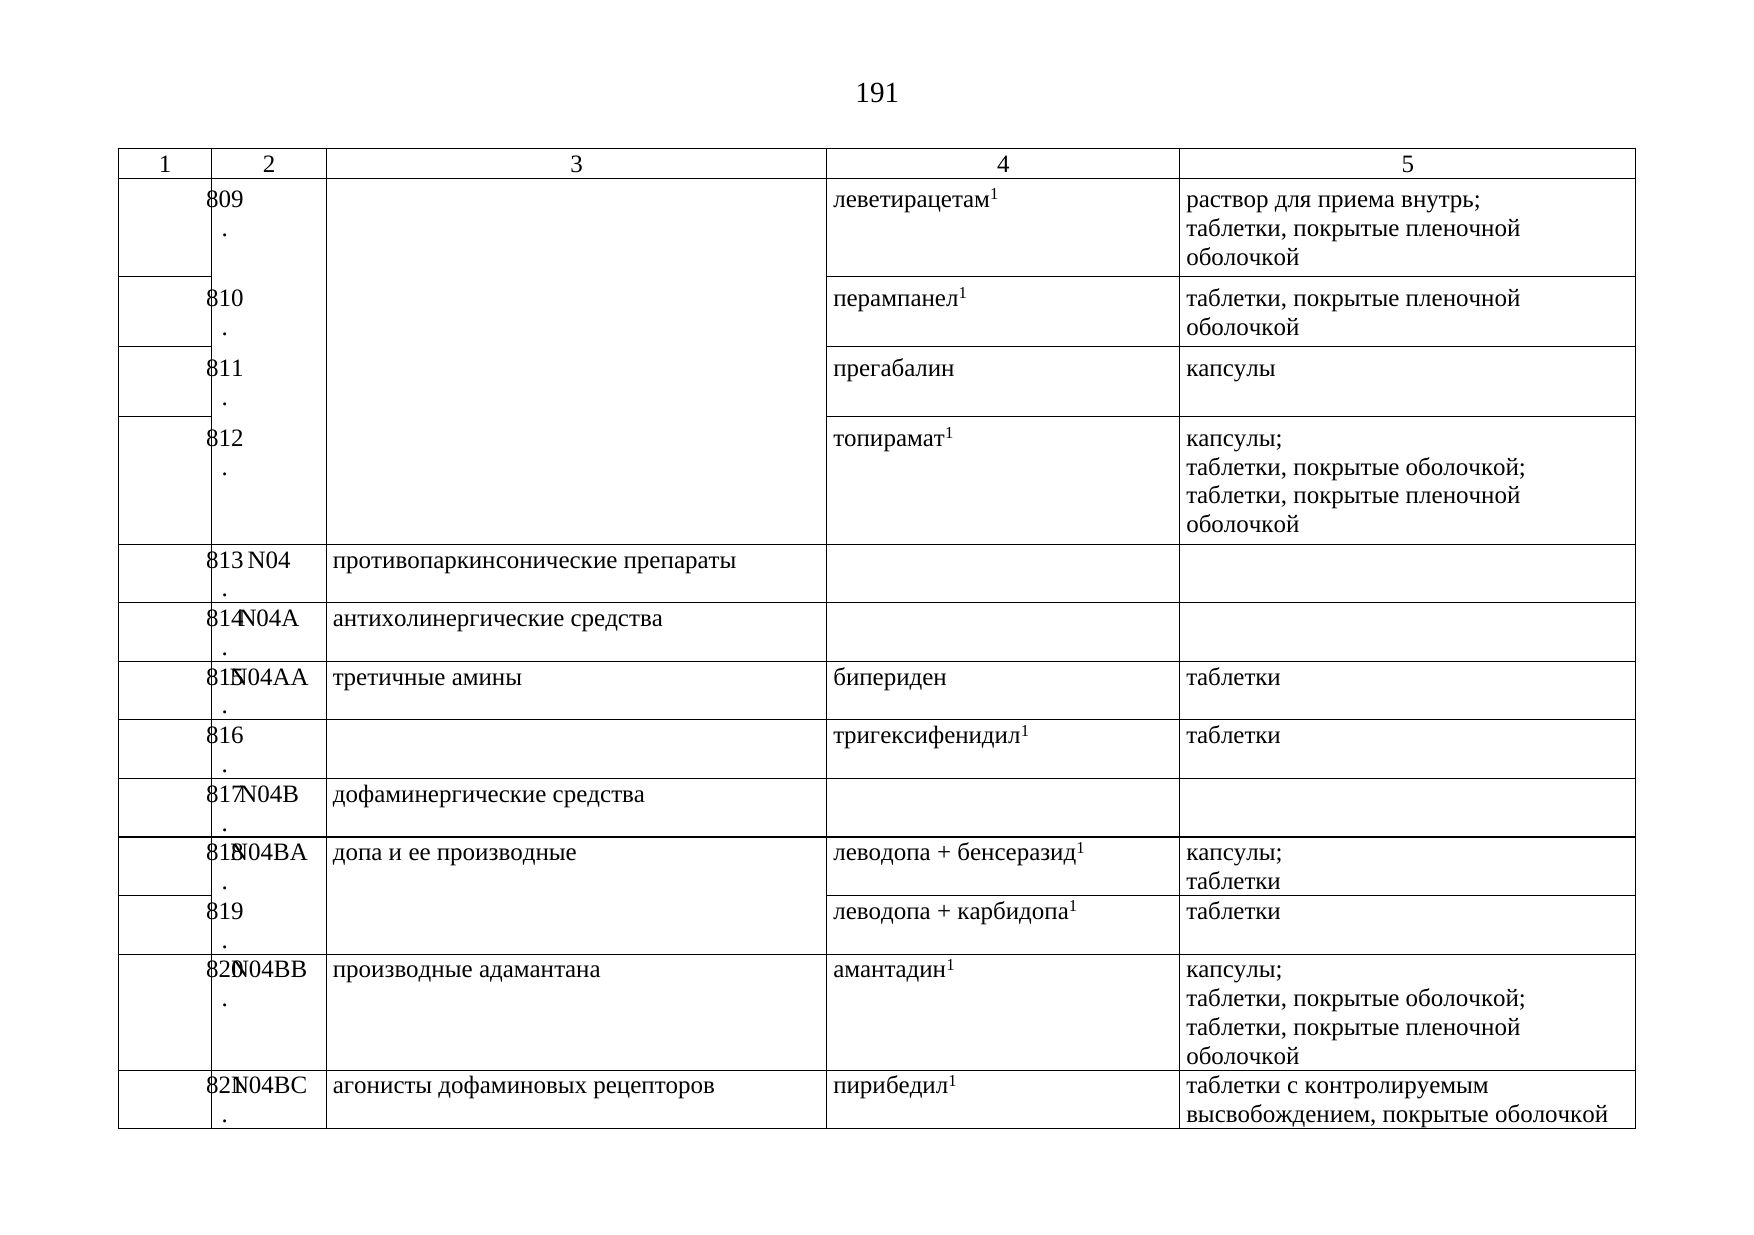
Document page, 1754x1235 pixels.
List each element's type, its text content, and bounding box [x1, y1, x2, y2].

table_cell дофаминергические средства [327, 779, 826, 836]
table_cell [119, 277, 211, 346]
table_cell таблетки с контролируемым высвобождением, покрытые оболочкой [1180, 1071, 1635, 1128]
table_cell таблетки [1180, 896, 1635, 953]
table_cell капсулы; таблетки, покрытые оболочкой; таблетки, покрытые пленочной оболочкой [1180, 417, 1635, 544]
table_cell [327, 720, 826, 778]
table_header 5 [1180, 149, 1635, 177]
table_cell [212, 720, 326, 778]
table_cell [327, 346, 826, 416]
table_cell [119, 603, 211, 661]
table_cell N04 [212, 545, 326, 602]
table_cell тригексифенидил1 [827, 720, 1179, 778]
table_header 2 [212, 149, 326, 177]
table_cell производные адамантана [327, 955, 826, 1069]
table_cell [212, 179, 326, 276]
table_header 3 [327, 149, 826, 177]
table_cell [827, 779, 1179, 836]
table_cell N04BA [212, 838, 326, 953]
table_cell [119, 779, 211, 836]
table_cell N04AA [212, 662, 326, 719]
table_cell [1180, 779, 1635, 836]
table_cell [119, 838, 211, 895]
table_cell амантадин1 [827, 955, 1179, 1069]
table_cell N04BC [212, 1071, 326, 1128]
table_cell [119, 545, 211, 602]
table_header 1 [119, 149, 211, 177]
table_cell [212, 276, 326, 346]
table_cell [119, 955, 211, 1069]
table_cell [1180, 603, 1635, 661]
table_cell противопаркинсонические препараты [327, 545, 826, 602]
table_cell таблетки, покрытые пленочной оболочкой [1180, 277, 1635, 346]
table_cell N04A [212, 603, 326, 661]
table_cell [327, 276, 826, 346]
table_cell [212, 416, 326, 544]
table_cell [119, 662, 211, 719]
table_cell допа и ее производные [327, 838, 826, 953]
table_cell антихолинергические средства [327, 603, 826, 661]
table_cell таблетки [1180, 720, 1635, 778]
table_cell капсулы; таблетки, покрытые оболочкой; таблетки, покрытые пленочной оболочкой [1180, 955, 1635, 1069]
table_cell [827, 545, 1179, 602]
table_cell леветирацетам1 [827, 179, 1179, 276]
table_cell третичные амины [327, 662, 826, 719]
table_cell [327, 416, 826, 544]
table_cell прегабалин [827, 347, 1179, 416]
table_cell [327, 179, 826, 276]
table_cell топирамат1 [827, 417, 1179, 544]
table_cell N04BB [212, 955, 326, 1069]
table_cell [119, 347, 211, 416]
table_cell [212, 346, 326, 416]
table_cell пирибедил1 [827, 1071, 1179, 1128]
table_cell агонисты дофаминовых рецепторов [327, 1071, 826, 1128]
table_cell N04B [212, 779, 326, 836]
table_header 4 [827, 149, 1179, 177]
table_cell леводопа + карбидопа1 [827, 896, 1179, 953]
table_cell леводопа + бенсеразид1 [827, 838, 1179, 895]
table_cell бипериден [827, 662, 1179, 719]
table_cell таблетки [1180, 662, 1635, 719]
table_cell капсулы; таблетки [1180, 838, 1635, 895]
table_cell [1180, 545, 1635, 602]
table_cell капсулы [1180, 347, 1635, 416]
table_cell раствор для приема внутрь; таблетки, покрытые пленочной оболочкой [1180, 179, 1635, 276]
table_cell [119, 896, 211, 953]
table_cell [827, 603, 1179, 661]
table_cell [119, 1071, 211, 1128]
table_cell [119, 179, 211, 276]
table_cell [119, 720, 211, 778]
table_cell [119, 417, 211, 544]
table_cell перампанел1 [827, 277, 1179, 346]
